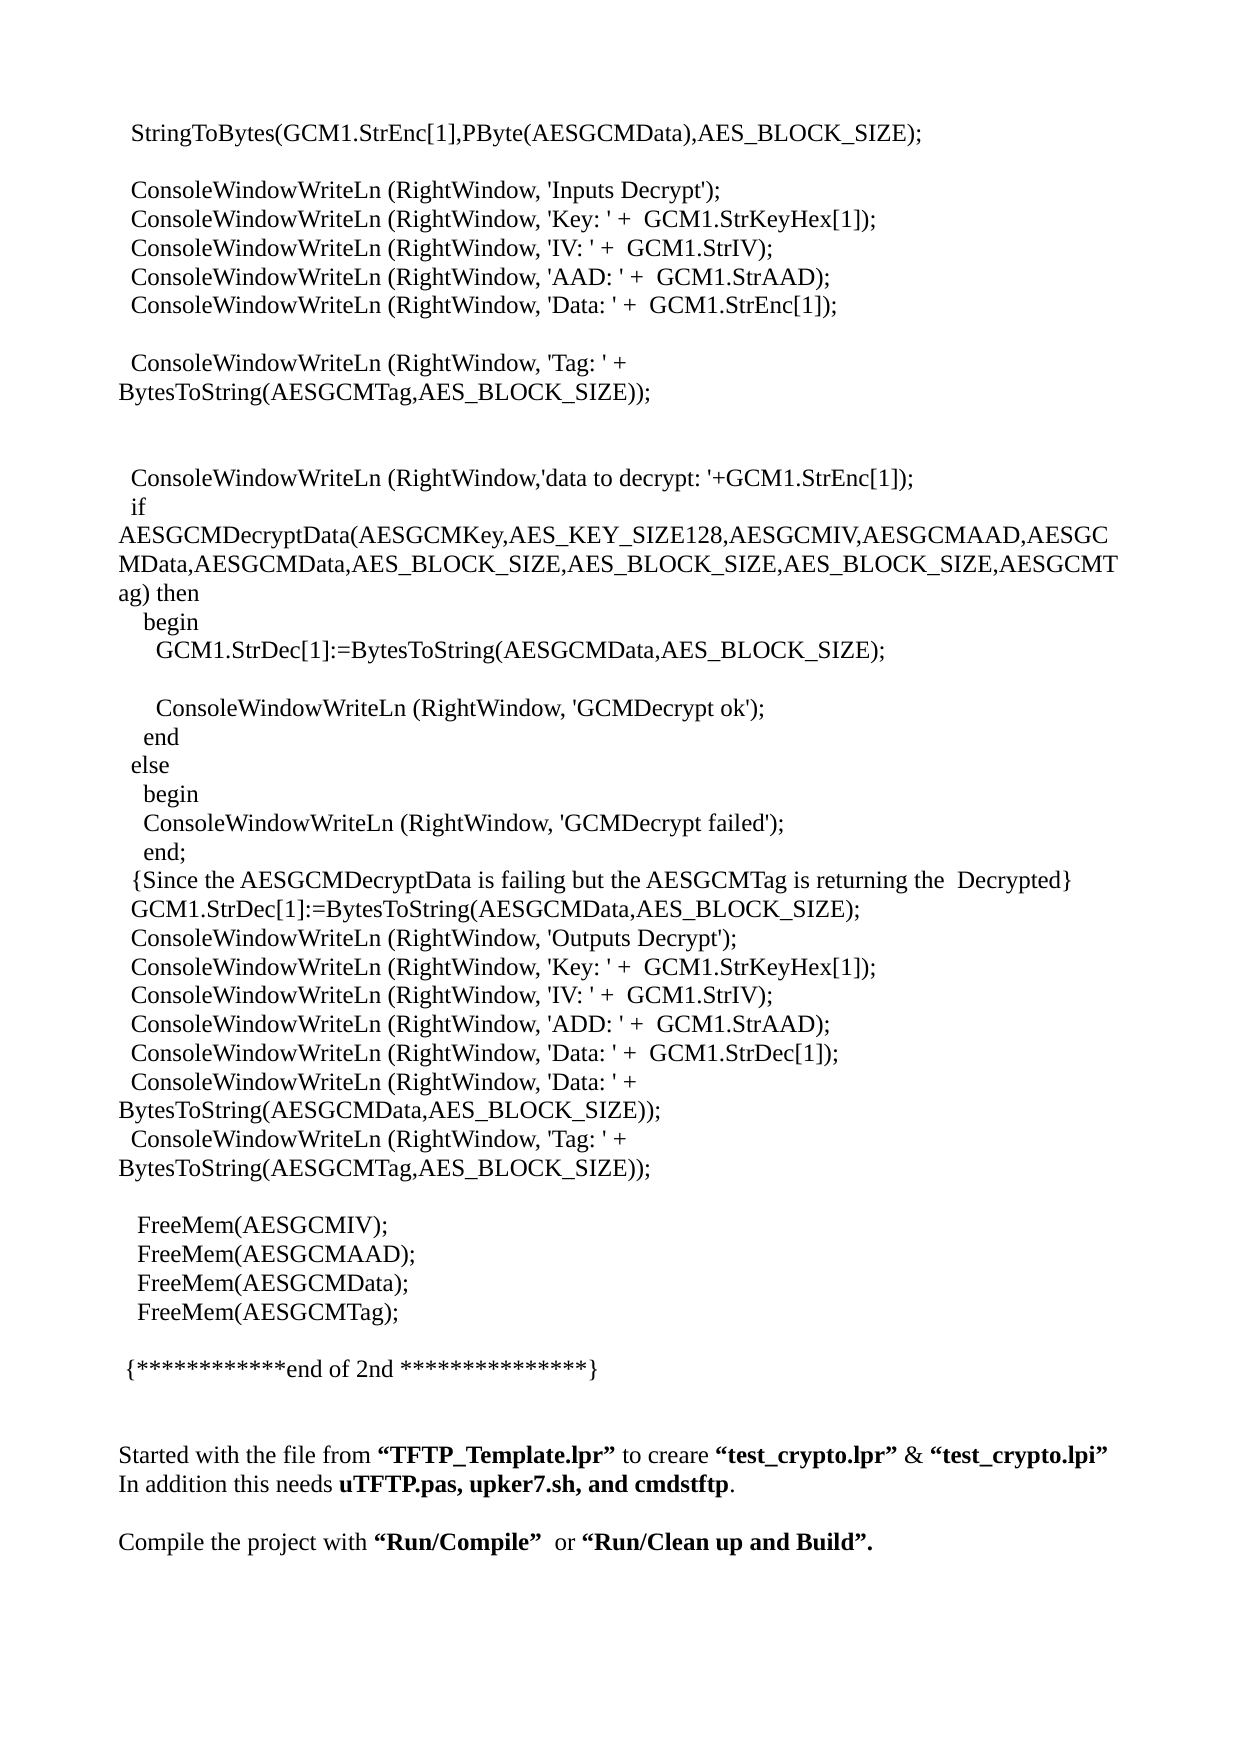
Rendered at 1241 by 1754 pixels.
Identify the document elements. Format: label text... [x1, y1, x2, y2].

text FreeMem(AESGCMData); [118, 1268, 1122, 1297]
text ConsoleWindowWriteLn (RightWindow, 'GCMDecrypt ok'); [118, 693, 1122, 722]
text ConsoleWindowWriteLn (RightWindow, 'Data: ' + GCM1.StrDec[1]); [118, 1038, 1122, 1067]
text Started with the file from “TFTP_Template.lpr” to creare “test_crypto.lpr” & “test_crypto.lpi” [118, 1441, 1122, 1469]
text Compile the project with “Run/Compile” or “Run/Clean up and Build”. [118, 1527, 1122, 1556]
text ConsoleWindowWriteLn (RightWindow, 'Tag: ' + BytesToString(AESGCMTag,AES_BLOCK_SIZE)); [118, 1124, 1122, 1182]
text GCM1.StrDec[1]:=BytesToString(AESGCMData,AES_BLOCK_SIZE); [118, 894, 1122, 923]
text {Since the AESGCMDecryptData is failing but the AESGCMTag is returning the Decrypted} [118, 866, 1122, 894]
text ConsoleWindowWriteLn (RightWindow, 'AAD: ' + GCM1.StrAAD); [118, 262, 1122, 291]
text if AESGCMDecryptData(AESGCMKey,AES_KEY_SIZE128,AESGCMIV,AESGCMAAD,AESGCMData,AESGCMData,AES_BLOCK_SIZE,AES_BLOCK_SIZE,AES_BLOCK_SIZE,AESGCMTag) then [118, 492, 1122, 607]
text begin [118, 607, 1122, 636]
text GCM1.StrDec[1]:=BytesToString(AESGCMData,AES_BLOCK_SIZE); [118, 636, 1122, 664]
text FreeMem(AESGCMIV); [118, 1211, 1122, 1239]
text In addition this needs uTFTP.pas, upker7.sh, and cmdstftp. [118, 1469, 1122, 1498]
text ConsoleWindowWriteLn (RightWindow, 'Data: ' + BytesToString(AESGCMData,AES_BLOCK_SIZE)); [118, 1067, 1122, 1124]
text ConsoleWindowWriteLn (RightWindow, 'Outputs Decrypt'); [118, 923, 1122, 952]
text StringToBytes(GCM1.StrEnc[1],PByte(AESGCMData),AES_BLOCK_SIZE); [118, 118, 1122, 147]
text ConsoleWindowWriteLn (RightWindow, 'Key: ' + GCM1.StrKeyHex[1]); [118, 204, 1122, 233]
text else [118, 751, 1122, 779]
text ConsoleWindowWriteLn (RightWindow, 'Inputs Decrypt'); [118, 176, 1122, 204]
text end [118, 722, 1122, 751]
text ConsoleWindowWriteLn (RightWindow,'data to decrypt: '+GCM1.StrEnc[1]); [118, 463, 1122, 492]
text ConsoleWindowWriteLn (RightWindow, 'Key: ' + GCM1.StrKeyHex[1]); [118, 952, 1122, 981]
text end; [118, 837, 1122, 866]
text ConsoleWindowWriteLn (RightWindow, 'ADD: ' + GCM1.StrAAD); [118, 1009, 1122, 1038]
text ConsoleWindowWriteLn (RightWindow, 'Data: ' + GCM1.StrEnc[1]); [118, 291, 1122, 319]
text FreeMem(AESGCMTag); [118, 1297, 1122, 1326]
text {************end of 2nd ***************} [118, 1354, 1122, 1383]
text ConsoleWindowWriteLn (RightWindow, 'IV: ' + GCM1.StrIV); [118, 981, 1122, 1009]
text ConsoleWindowWriteLn (RightWindow, 'IV: ' + GCM1.StrIV); [118, 233, 1122, 262]
text begin [118, 779, 1122, 808]
text ConsoleWindowWriteLn (RightWindow, 'GCMDecrypt failed'); [118, 808, 1122, 837]
text ConsoleWindowWriteLn (RightWindow, 'Tag: ' + BytesToString(AESGCMTag,AES_BLOCK_SIZE)); [118, 348, 1122, 406]
text FreeMem(AESGCMAAD); [118, 1239, 1122, 1268]
